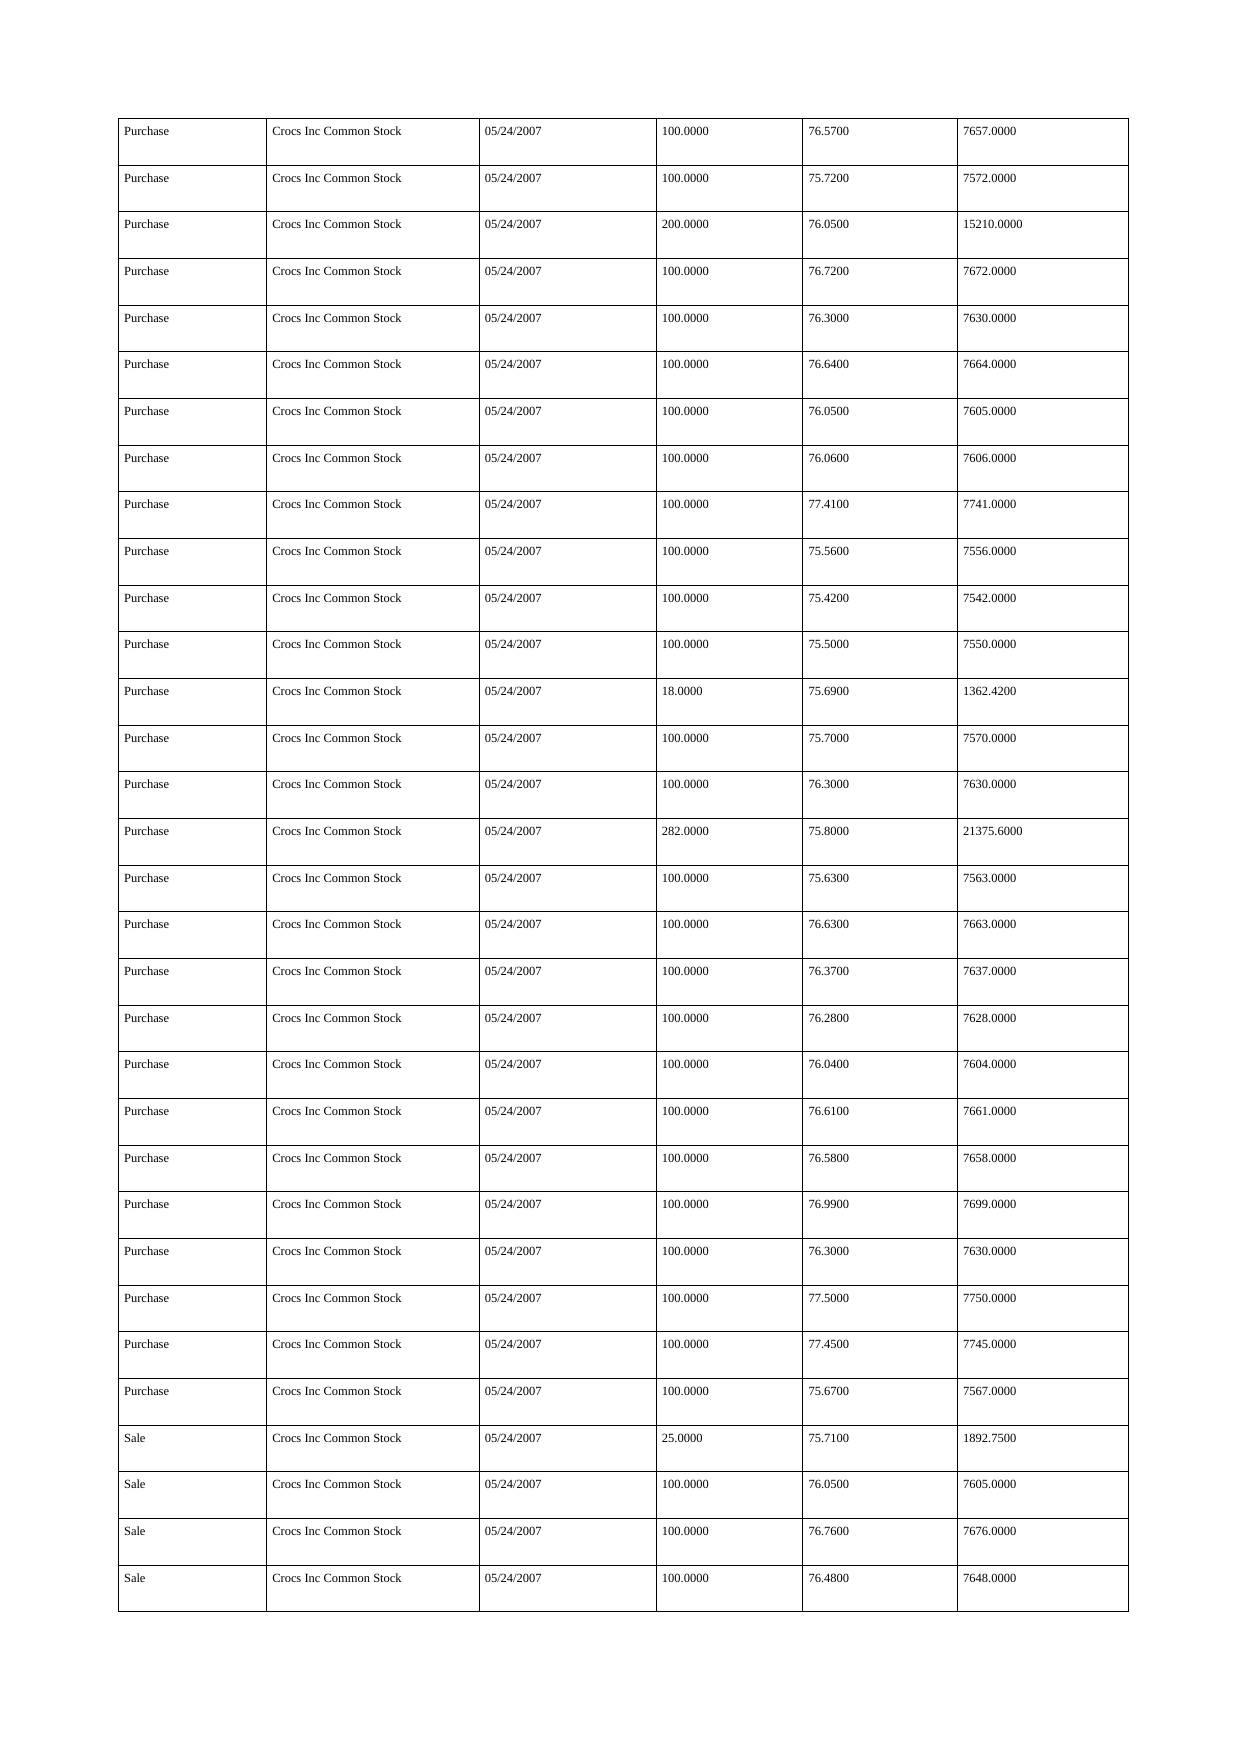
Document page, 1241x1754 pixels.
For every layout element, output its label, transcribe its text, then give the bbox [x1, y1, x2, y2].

table_cell 7630.0000 [958, 1239, 1128, 1285]
table_cell 7567.0000 [958, 1379, 1128, 1425]
table_cell Crocs Inc Common Stock [267, 1332, 479, 1378]
table_cell Crocs Inc Common Stock [267, 1566, 479, 1611]
table_cell 7648.0000 [958, 1566, 1128, 1611]
table_cell 7542.0000 [958, 586, 1128, 631]
table_cell 05/24/2007 [480, 1332, 656, 1378]
table_cell 7637.0000 [958, 959, 1128, 1005]
table_cell 75.5000 [803, 632, 957, 678]
table_cell 05/24/2007 [480, 399, 656, 445]
table_cell Crocs Inc Common Stock [267, 1472, 479, 1518]
table_cell Sale [119, 1426, 266, 1471]
table_cell Crocs Inc Common Stock [267, 1426, 479, 1471]
table_cell Sale [119, 1566, 266, 1611]
table_cell 75.6300 [803, 866, 957, 911]
table_cell Crocs Inc Common Stock [267, 866, 479, 911]
table_cell 7741.0000 [958, 492, 1128, 538]
table_cell Crocs Inc Common Stock [267, 119, 479, 165]
table_cell Purchase [119, 539, 266, 585]
table_cell Purchase [119, 772, 266, 818]
table_cell 05/24/2007 [480, 539, 656, 585]
table_cell 05/24/2007 [480, 1519, 656, 1565]
table_cell 100.0000 [657, 1146, 802, 1191]
table_cell 76.5800 [803, 1146, 957, 1191]
table_cell Purchase [119, 959, 266, 1005]
table_cell Crocs Inc Common Stock [267, 1519, 479, 1565]
table_cell 7563.0000 [958, 866, 1128, 911]
table_cell 76.6400 [803, 352, 957, 398]
table_cell 76.6100 [803, 1099, 957, 1145]
table_cell Purchase [119, 352, 266, 398]
table_cell Purchase [119, 212, 266, 258]
table_cell Crocs Inc Common Stock [267, 1052, 479, 1098]
table_cell Crocs Inc Common Stock [267, 912, 479, 958]
table_cell 100.0000 [657, 352, 802, 398]
table_cell 76.3000 [803, 1239, 957, 1285]
table_cell Purchase [119, 866, 266, 911]
table_cell 05/24/2007 [480, 912, 656, 958]
table_cell 100.0000 [657, 1052, 802, 1098]
table_cell 05/24/2007 [480, 352, 656, 398]
table_cell 05/24/2007 [480, 119, 656, 165]
table_cell 100.0000 [657, 1192, 802, 1238]
table_cell 76.0500 [803, 1472, 957, 1518]
table_cell Crocs Inc Common Stock [267, 726, 479, 771]
table_cell 76.3000 [803, 772, 957, 818]
table_cell 100.0000 [657, 399, 802, 445]
table_cell Crocs Inc Common Stock [267, 679, 479, 725]
table_cell 76.0400 [803, 1052, 957, 1098]
table_cell Crocs Inc Common Stock [267, 1379, 479, 1425]
table_cell 05/24/2007 [480, 586, 656, 631]
table_cell 77.4500 [803, 1332, 957, 1378]
table_cell 100.0000 [657, 446, 802, 491]
table_cell 100.0000 [657, 259, 802, 305]
table_cell 100.0000 [657, 1519, 802, 1565]
table_cell Purchase [119, 259, 266, 305]
table_cell Purchase [119, 1239, 266, 1285]
table_cell 7556.0000 [958, 539, 1128, 585]
table_cell 05/24/2007 [480, 446, 656, 491]
table_cell 7605.0000 [958, 1472, 1128, 1518]
table_cell 100.0000 [657, 586, 802, 631]
table_cell 75.6900 [803, 679, 957, 725]
table_cell Crocs Inc Common Stock [267, 1006, 479, 1051]
table_cell 75.8000 [803, 819, 957, 865]
table_cell 21375.6000 [958, 819, 1128, 865]
table_cell 7699.0000 [958, 1192, 1128, 1238]
table_cell 77.4100 [803, 492, 957, 538]
table_cell 05/24/2007 [480, 1006, 656, 1051]
table_cell 100.0000 [657, 772, 802, 818]
table_cell Crocs Inc Common Stock [267, 539, 479, 585]
table_cell 7676.0000 [958, 1519, 1128, 1565]
table_cell 76.5700 [803, 119, 957, 165]
table_cell 7663.0000 [958, 912, 1128, 958]
table_cell 75.7000 [803, 726, 957, 771]
table_cell 282.0000 [657, 819, 802, 865]
table_cell 7658.0000 [958, 1146, 1128, 1191]
table_cell 7605.0000 [958, 399, 1128, 445]
table_cell 05/24/2007 [480, 866, 656, 911]
table_cell Purchase [119, 912, 266, 958]
table_cell 05/24/2007 [480, 1472, 656, 1518]
table_cell Crocs Inc Common Stock [267, 1286, 479, 1331]
table_cell 76.7600 [803, 1519, 957, 1565]
table_cell Crocs Inc Common Stock [267, 1239, 479, 1285]
table_cell Purchase [119, 399, 266, 445]
table_cell 76.4800 [803, 1566, 957, 1611]
table_cell 100.0000 [657, 1239, 802, 1285]
table_cell 76.2800 [803, 1006, 957, 1051]
table_cell 100.0000 [657, 1379, 802, 1425]
table_cell 15210.0000 [958, 212, 1128, 258]
table_cell Crocs Inc Common Stock [267, 1146, 479, 1191]
table_cell 7628.0000 [958, 1006, 1128, 1051]
table_cell 7630.0000 [958, 306, 1128, 351]
table_cell 05/24/2007 [480, 772, 656, 818]
table_cell 100.0000 [657, 492, 802, 538]
table_cell 100.0000 [657, 866, 802, 911]
table_cell 76.6300 [803, 912, 957, 958]
table_cell 76.3000 [803, 306, 957, 351]
table_cell Crocs Inc Common Stock [267, 632, 479, 678]
table_cell 05/24/2007 [480, 1286, 656, 1331]
table_cell Purchase [119, 1006, 266, 1051]
table_cell Crocs Inc Common Stock [267, 819, 479, 865]
table_cell Purchase [119, 1286, 266, 1331]
table_cell 05/24/2007 [480, 1192, 656, 1238]
table_cell 75.7100 [803, 1426, 957, 1471]
table_cell 18.0000 [657, 679, 802, 725]
table_cell 75.5600 [803, 539, 957, 585]
table_cell 100.0000 [657, 1006, 802, 1051]
table_cell 100.0000 [657, 1286, 802, 1331]
table_cell Crocs Inc Common Stock [267, 1192, 479, 1238]
table_cell 05/24/2007 [480, 632, 656, 678]
table_cell Purchase [119, 1052, 266, 1098]
table_cell Purchase [119, 819, 266, 865]
table_cell 7606.0000 [958, 446, 1128, 491]
table_cell Purchase [119, 1099, 266, 1145]
table_cell Purchase [119, 492, 266, 538]
table_cell 7672.0000 [958, 259, 1128, 305]
table_cell 05/24/2007 [480, 1146, 656, 1191]
table_cell 100.0000 [657, 119, 802, 165]
table_cell Purchase [119, 166, 266, 211]
table_cell 05/24/2007 [480, 1099, 656, 1145]
table_cell 7657.0000 [958, 119, 1128, 165]
table_cell 7661.0000 [958, 1099, 1128, 1145]
table_cell Crocs Inc Common Stock [267, 586, 479, 631]
table_cell 7750.0000 [958, 1286, 1128, 1331]
table_cell Crocs Inc Common Stock [267, 772, 479, 818]
table_cell 05/24/2007 [480, 166, 656, 211]
table_cell Purchase [119, 726, 266, 771]
table_cell Crocs Inc Common Stock [267, 959, 479, 1005]
table_cell 25.0000 [657, 1426, 802, 1471]
table_cell 05/24/2007 [480, 492, 656, 538]
table_cell 76.0500 [803, 399, 957, 445]
table_cell 100.0000 [657, 1099, 802, 1145]
table_cell Purchase [119, 306, 266, 351]
table_cell 75.7200 [803, 166, 957, 211]
table_cell Purchase [119, 679, 266, 725]
table_cell Purchase [119, 1332, 266, 1378]
table_cell Crocs Inc Common Stock [267, 259, 479, 305]
table_cell 1892.7500 [958, 1426, 1128, 1471]
table_cell 05/24/2007 [480, 819, 656, 865]
table_cell 05/24/2007 [480, 1426, 656, 1471]
table_cell 7745.0000 [958, 1332, 1128, 1378]
table_cell 05/24/2007 [480, 212, 656, 258]
table_cell 7550.0000 [958, 632, 1128, 678]
table_cell 200.0000 [657, 212, 802, 258]
table_cell 100.0000 [657, 726, 802, 771]
table_cell 05/24/2007 [480, 1052, 656, 1098]
table_cell 100.0000 [657, 539, 802, 585]
table_cell 100.0000 [657, 912, 802, 958]
table_cell 1362.4200 [958, 679, 1128, 725]
table_cell 05/24/2007 [480, 1379, 656, 1425]
table_cell 7664.0000 [958, 352, 1128, 398]
table_cell 05/24/2007 [480, 259, 656, 305]
table_cell 05/24/2007 [480, 1239, 656, 1285]
table_cell 76.7200 [803, 259, 957, 305]
table_cell Sale [119, 1472, 266, 1518]
table_cell 100.0000 [657, 1472, 802, 1518]
table_cell 05/24/2007 [480, 959, 656, 1005]
table_cell 05/24/2007 [480, 306, 656, 351]
table_cell 76.0500 [803, 212, 957, 258]
table_cell Crocs Inc Common Stock [267, 352, 479, 398]
table_cell Crocs Inc Common Stock [267, 446, 479, 491]
table_cell Sale [119, 1519, 266, 1565]
table_cell Crocs Inc Common Stock [267, 306, 479, 351]
table_cell 75.4200 [803, 586, 957, 631]
table_cell Purchase [119, 119, 266, 165]
table_cell 05/24/2007 [480, 726, 656, 771]
table_cell 7570.0000 [958, 726, 1128, 771]
table_cell 7572.0000 [958, 166, 1128, 211]
table_cell 100.0000 [657, 632, 802, 678]
table_cell Purchase [119, 1192, 266, 1238]
table_cell Crocs Inc Common Stock [267, 212, 479, 258]
table_cell 76.0600 [803, 446, 957, 491]
table_cell 77.5000 [803, 1286, 957, 1331]
table_cell Crocs Inc Common Stock [267, 492, 479, 538]
table_cell Purchase [119, 1379, 266, 1425]
table_cell 100.0000 [657, 166, 802, 211]
table_cell 76.3700 [803, 959, 957, 1005]
table_cell 05/24/2007 [480, 679, 656, 725]
table_cell Crocs Inc Common Stock [267, 166, 479, 211]
table_cell 7630.0000 [958, 772, 1128, 818]
table_cell Purchase [119, 1146, 266, 1191]
table_cell 75.6700 [803, 1379, 957, 1425]
table_cell Purchase [119, 446, 266, 491]
table_cell Purchase [119, 586, 266, 631]
table_cell 100.0000 [657, 1332, 802, 1378]
table_cell 76.9900 [803, 1192, 957, 1238]
table_cell Crocs Inc Common Stock [267, 399, 479, 445]
table_cell Crocs Inc Common Stock [267, 1099, 479, 1145]
table_cell 05/24/2007 [480, 1566, 656, 1611]
table_cell 7604.0000 [958, 1052, 1128, 1098]
table_cell 100.0000 [657, 306, 802, 351]
table_cell 100.0000 [657, 1566, 802, 1611]
table_cell Purchase [119, 632, 266, 678]
table_cell 100.0000 [657, 959, 802, 1005]
